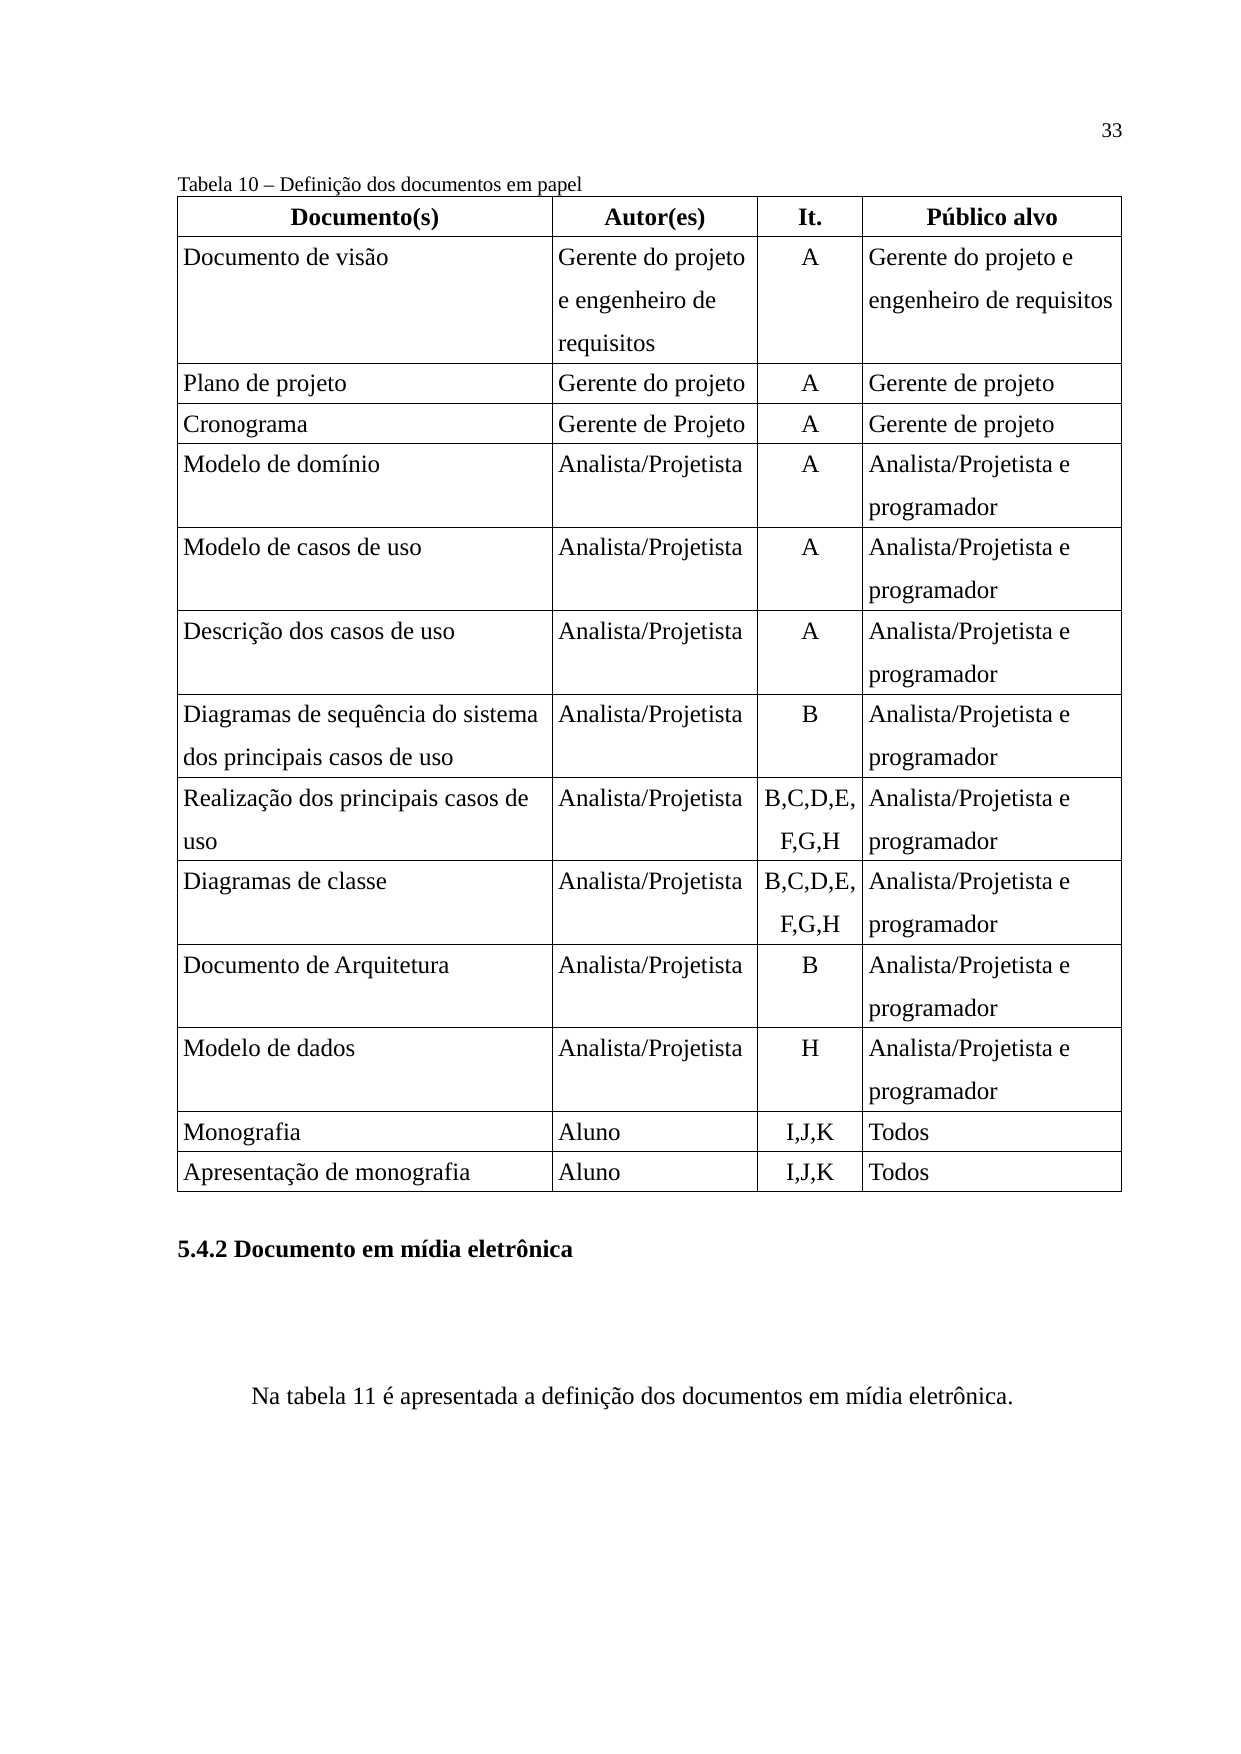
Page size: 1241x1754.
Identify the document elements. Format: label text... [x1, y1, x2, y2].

table_cell Analista/Projetista e programador [863, 611, 1121, 693]
table_cell Analista/Projetista [553, 528, 757, 610]
table_header Documento(s) [178, 197, 552, 236]
table_cell Gerente de Projeto [553, 404, 757, 443]
table_cell B,C,D,E,F,G,H [758, 778, 862, 860]
table_cell Analista/Projetista [553, 861, 757, 944]
table_cell Analista/Projetista [553, 945, 757, 1027]
table_cell A [758, 444, 862, 527]
table_cell Analista/Projetista e programador [863, 444, 1121, 527]
table_cell Diagramas de classe [178, 861, 552, 944]
table_cell B [758, 945, 862, 1027]
table_cell Analista/Projetista e programador [863, 695, 1121, 777]
table_cell Cronograma [178, 404, 552, 443]
table_cell Analista/Projetista e programador [863, 528, 1121, 610]
table_cell Analista/Projetista [553, 695, 757, 777]
table_cell Analista/Projetista [553, 611, 757, 693]
subtitle Documento em mídia eletrônica [177, 1234, 1122, 1263]
table_cell Diagramas de sequência do sistema dos principais casos de uso [178, 695, 552, 777]
table_header Autor(es) [553, 197, 757, 236]
table_cell Analista/Projetista e programador [863, 1028, 1121, 1111]
table_cell Descrição dos casos de uso [178, 611, 552, 693]
table_cell Apresentação de monografia [178, 1152, 552, 1191]
table_cell Plano de projeto [178, 364, 552, 403]
table_cell Todos [863, 1112, 1121, 1151]
table_cell B,C,D,E,F,G,H [758, 861, 862, 944]
table_cell Gerente de projeto [863, 364, 1121, 403]
table_cell Documento de visão [178, 237, 552, 363]
table_cell Gerente do projeto e engenheiro de requisitos [553, 237, 757, 363]
text Tabela 10 – Definição dos documentos em papel [177, 172, 1122, 196]
table_cell Gerente do projeto e engenheiro de requisitos [863, 237, 1121, 363]
table_cell Analista/Projetista e programador [863, 861, 1121, 944]
table_cell A [758, 237, 862, 363]
table_cell Gerente de projeto [863, 404, 1121, 443]
table_cell B [758, 695, 862, 777]
table_cell Analista/Projetista e programador [863, 945, 1121, 1027]
table_header It. [758, 197, 862, 236]
table_cell Modelo de domínio [178, 444, 552, 527]
table_cell Analista/Projetista e programador [863, 778, 1121, 860]
table_cell Modelo de casos de uso [178, 528, 552, 610]
table_cell Analista/Projetista [553, 778, 757, 860]
text Na tabela 11 é apresentada a definição dos documentos em mídia eletrônica. [177, 1381, 1122, 1410]
table_header Público alvo [863, 197, 1121, 236]
table_cell H [758, 1028, 862, 1111]
table_cell Monografia [178, 1112, 552, 1151]
table_cell A [758, 364, 862, 403]
table_cell I,J,K [758, 1152, 862, 1191]
table_cell A [758, 528, 862, 610]
table_cell Realização dos principais casos de uso [178, 778, 552, 860]
table_cell Analista/Projetista [553, 444, 757, 527]
table_cell Analista/Projetista [553, 1028, 757, 1111]
table_cell Gerente do projeto [553, 364, 757, 403]
table_cell Documento de Arquitetura [178, 945, 552, 1027]
table_cell A [758, 611, 862, 693]
table_cell A [758, 404, 862, 443]
table_cell Aluno [553, 1112, 757, 1151]
table_cell Modelo de dados [178, 1028, 552, 1111]
table_cell Aluno [553, 1152, 757, 1191]
table_cell Todos [863, 1152, 1121, 1191]
table_cell I,J,K [758, 1112, 862, 1151]
